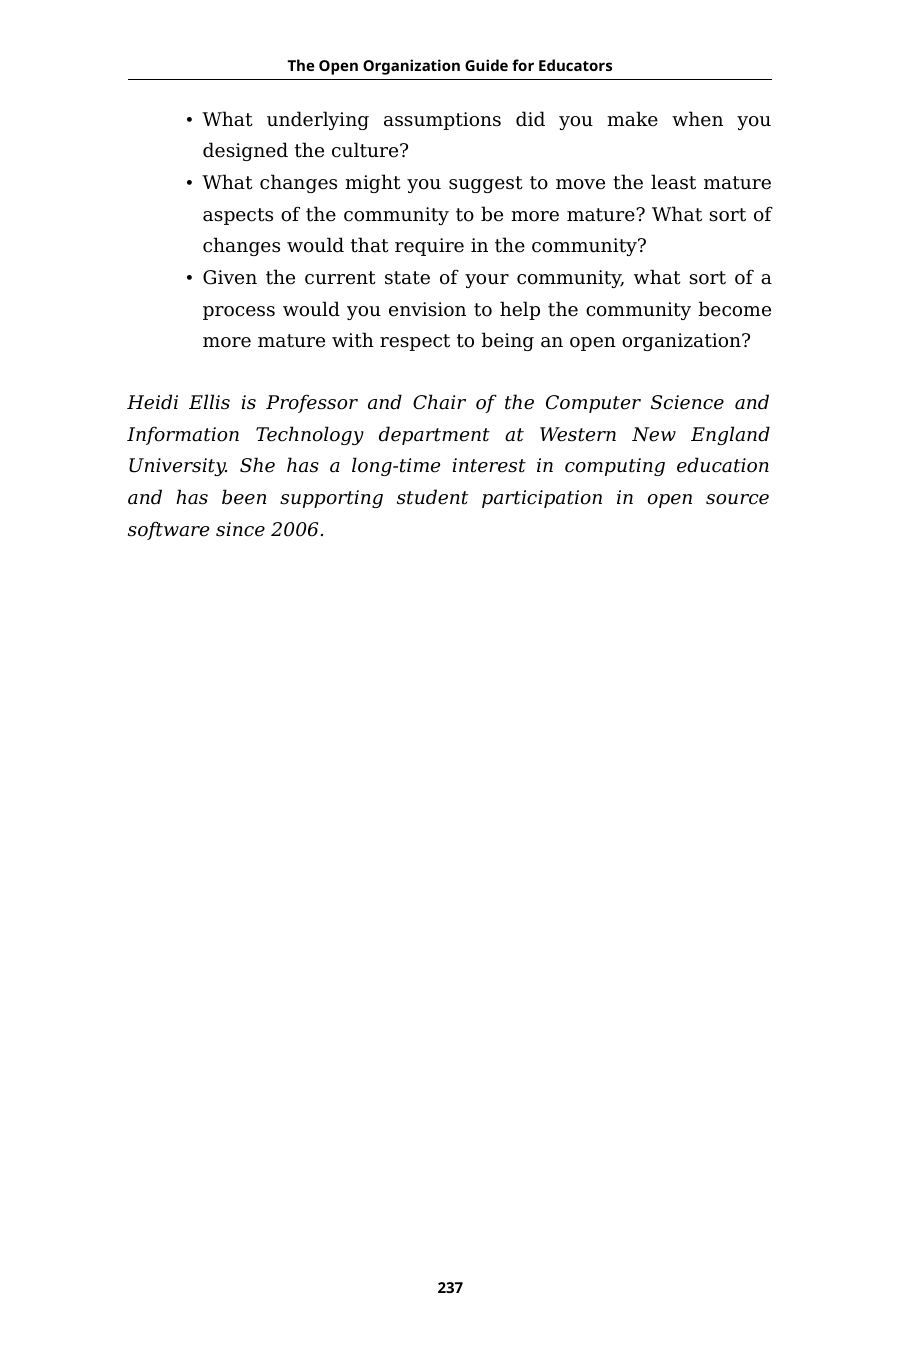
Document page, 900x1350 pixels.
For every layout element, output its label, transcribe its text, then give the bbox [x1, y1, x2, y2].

list What changes might you suggest to move the least mature aspects of the community to be more mature? What sort of changes would that require in the community? [186, 172, 772, 257]
text Heidi Ellis is Professor and Chair of the Computer Science and Information Technology department at Western New England University. She has a long-time interest in computing education and has been supporting student participation in open source software since 2006. [127, 392, 772, 541]
list Given the current state of your community, what sort of a process would you envision to help the community become more mature with respect to being an open organization? [186, 267, 772, 352]
list What underlying assumptions did you make when you designed the culture? [186, 109, 772, 162]
